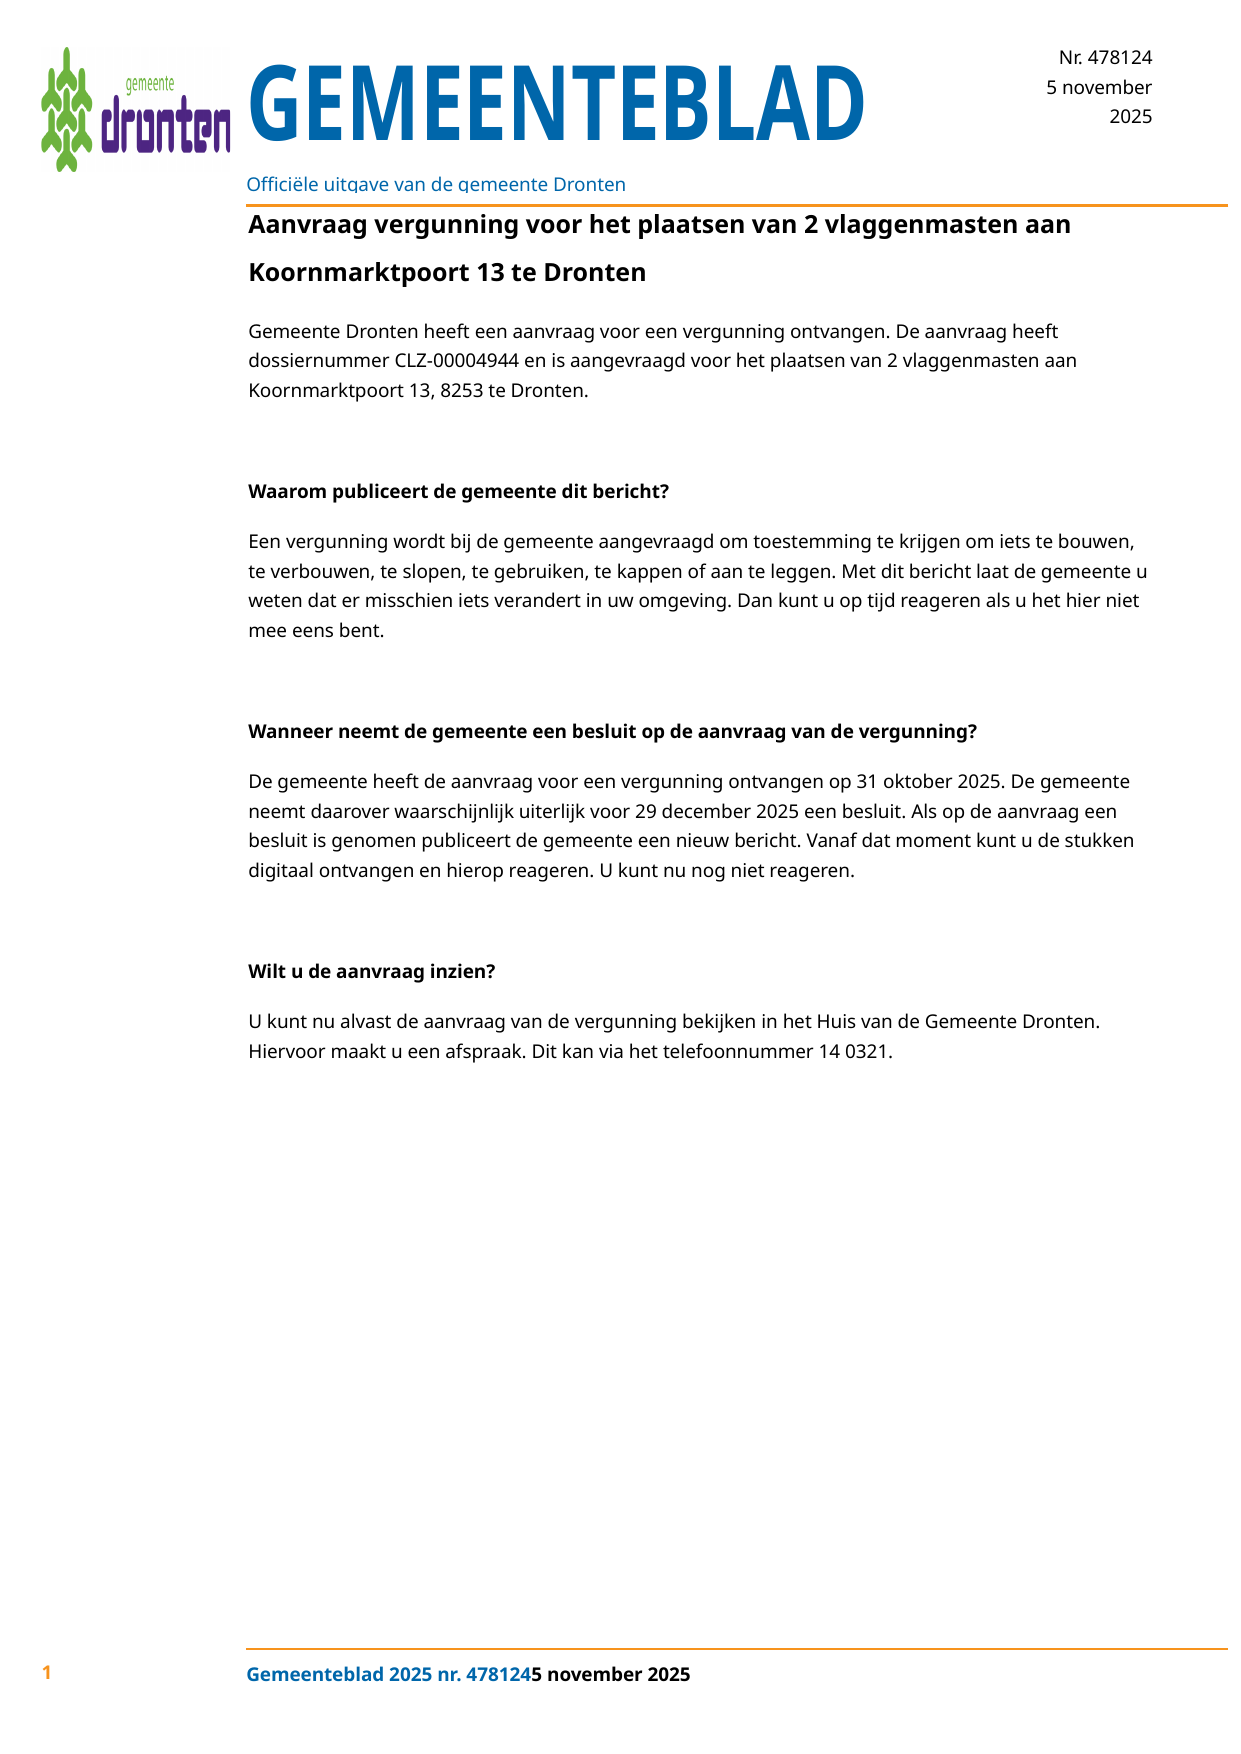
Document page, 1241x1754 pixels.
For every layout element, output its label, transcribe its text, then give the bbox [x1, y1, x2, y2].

text Gemeente Dronten heeft een aanvraag voor een vergunning ontvangen. De aanvraag heeft dossiernummer CLZ-00004944 en is aangevraagd voor het plaatsen van 2 vlaggenmasten aan Koornmarktpoort 13, 8253 te Dronten. [248, 318, 1152, 403]
text Waarom publiceert de gemeente dit bericht? [248, 478, 1152, 504]
text Een vergunning wordt bij de gemeente aangevraagd om toestemming te krijgen om iets te bouwen, te verbouwen, te slopen, te gebruiken, te kappen of aan te leggen. Met dit bericht laat de gemeente u weten dat er misschien iets verandert in uw omgeving. Dan kunt u op tijd reageren als u het hier niet mee eens bent. [248, 528, 1152, 643]
text Wilt u de aanvraag inzien? [248, 958, 1152, 984]
text De gemeente heeft de aanvraag voor een vergunning ontvangen op 31 oktober 2025. De gemeente neemt daarover waarschijnlijk uiterlijk voor 29 december 2025 een besluit. Als op de aanvraag een besluit is genomen publiceert de gemeente een nieuw bericht. Vanaf dat moment kunt u de stukken digitaal ontvangen en hierop reageren. U kunt nu nog niet reageren. [248, 768, 1152, 883]
text Wanneer neemt de gemeente een besluit op de aanvraag van de vergunning? [248, 718, 1152, 744]
text U kunt nu alvast de aanvraag van de vergunning bekijken in het Huis van de Gemeente Dronten. Hiervoor maakt u een afspraak. Dit kan via het telefoonnummer 14 0321. [248, 1008, 1152, 1064]
picture [41, 47, 231, 172]
text Aanvraag vergunning voor het plaatsen van 2 vlaggenmasten aan Koornmarktpoort 13 te Dronten [248, 207, 1152, 288]
